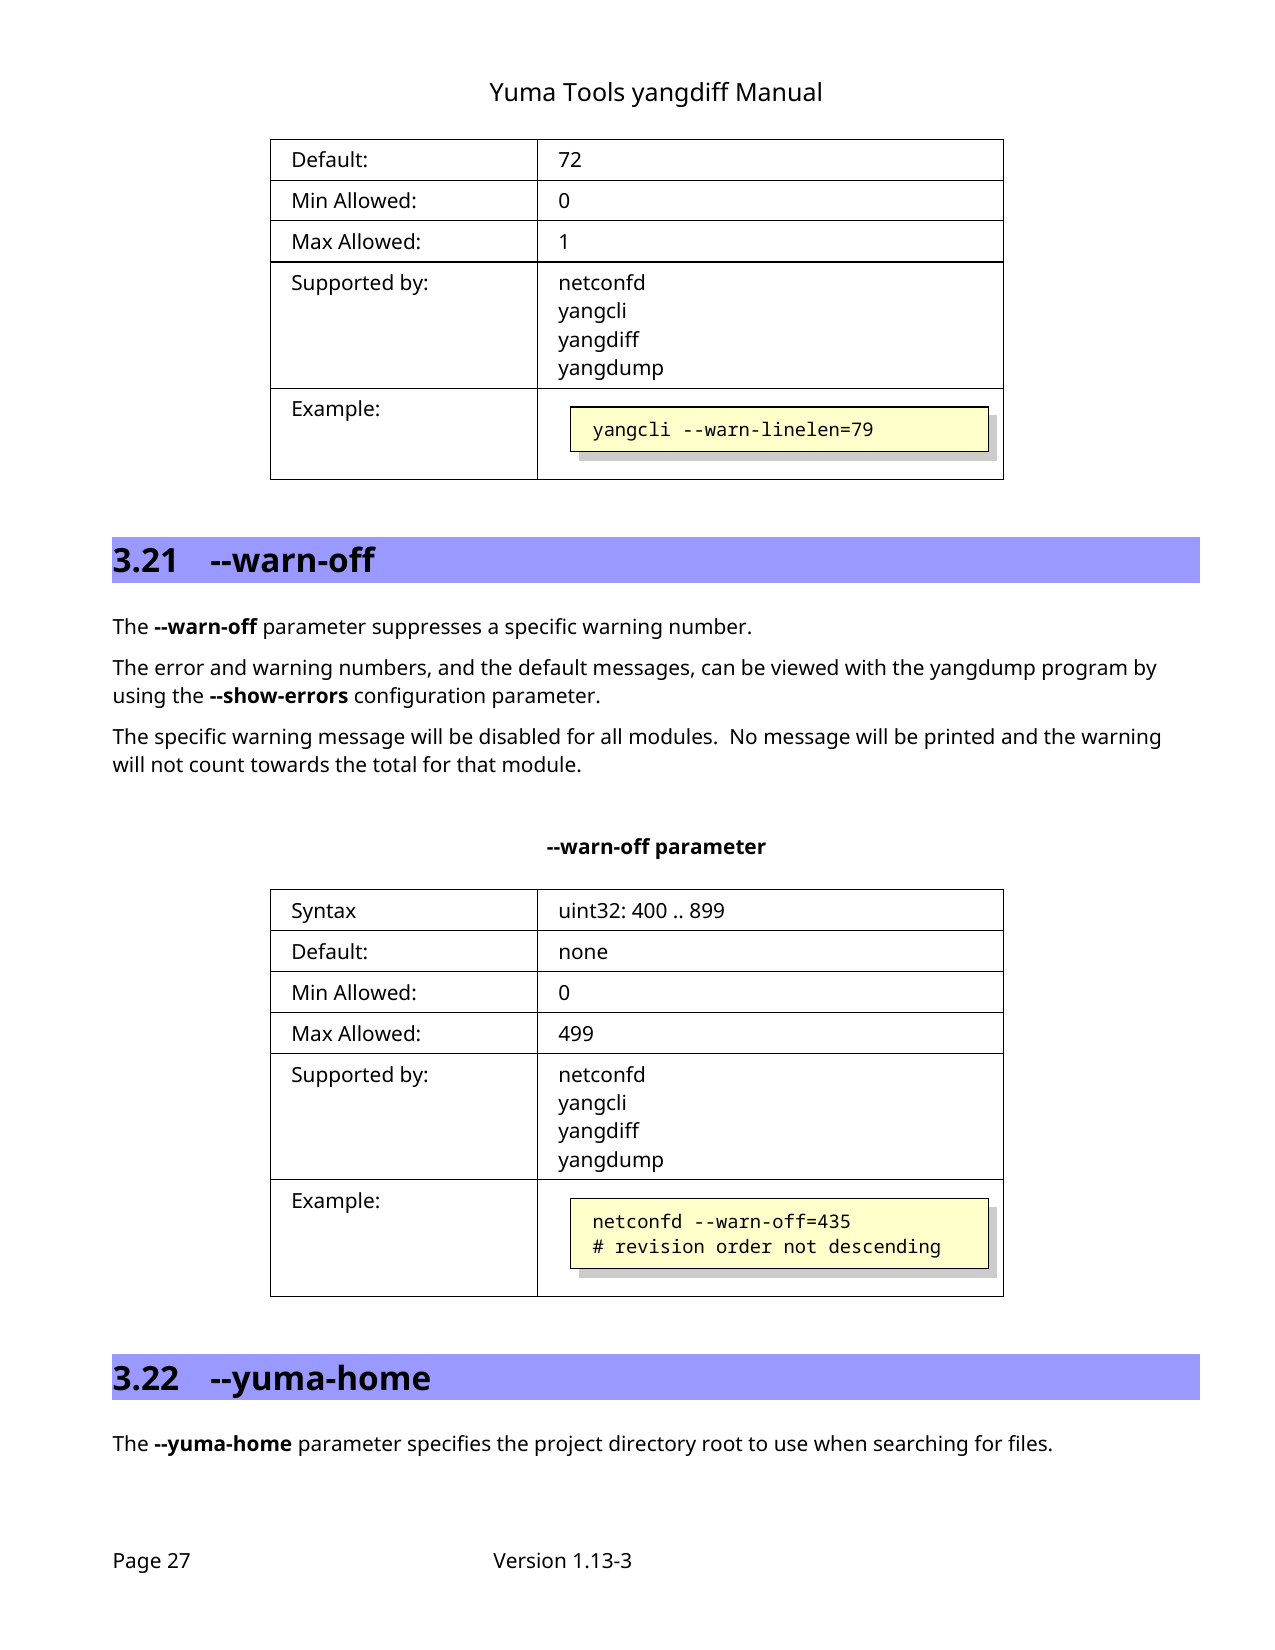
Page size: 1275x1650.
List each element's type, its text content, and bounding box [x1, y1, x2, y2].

table_cell netconfd yangcli yangdiff yangdump [538, 1054, 1003, 1179]
table_cell 72 [538, 140, 1003, 179]
table_cell Example: [271, 1180, 537, 1296]
table_cell Min Allowed: [271, 972, 537, 1012]
table_cell none [538, 931, 1003, 971]
table_cell Default: [271, 140, 537, 179]
text The error and warning numbers, and the default messages, can be viewed with the yangdump program by using the --show-errors configuration parameter. [112, 653, 1200, 709]
table_header uint32: 400 .. 899 [538, 890, 1003, 930]
subtitle --warn-off parameter [127, 832, 1185, 861]
table_cell Min Allowed: [271, 181, 537, 220]
subtitle --warn-off [112, 537, 1200, 583]
text The --warn-off parameter suppresses a specific warning number. [112, 612, 1200, 640]
table_header Syntax [271, 890, 537, 930]
table_cell 499 [538, 1013, 1003, 1053]
table_cell yangcli --warn-linelen=79 [538, 389, 1003, 478]
table_cell Supported by: [271, 1054, 537, 1179]
text The --yuma-home parameter specifies the project directory root to use when searching for files. [112, 1429, 1200, 1457]
subtitle --yuma-home [112, 1354, 1200, 1400]
table_cell Default: [271, 931, 537, 971]
table_cell netconfd --warn-off=435 # revision order not descending [538, 1180, 1003, 1296]
table_cell Supported by: [271, 263, 537, 388]
text The specific warning message will be disabled for all modules. No message will be printed and the warning will not count towards the total for that module. [112, 722, 1200, 779]
table_cell 0 [538, 181, 1003, 220]
table_cell Max Allowed: [271, 1013, 537, 1053]
table_cell 1 [538, 221, 1003, 261]
table_cell Max Allowed: [271, 221, 537, 261]
table_cell 0 [538, 972, 1003, 1012]
table_cell Example: [271, 389, 537, 478]
table_cell netconfd yangcli yangdiff yangdump [538, 263, 1003, 388]
